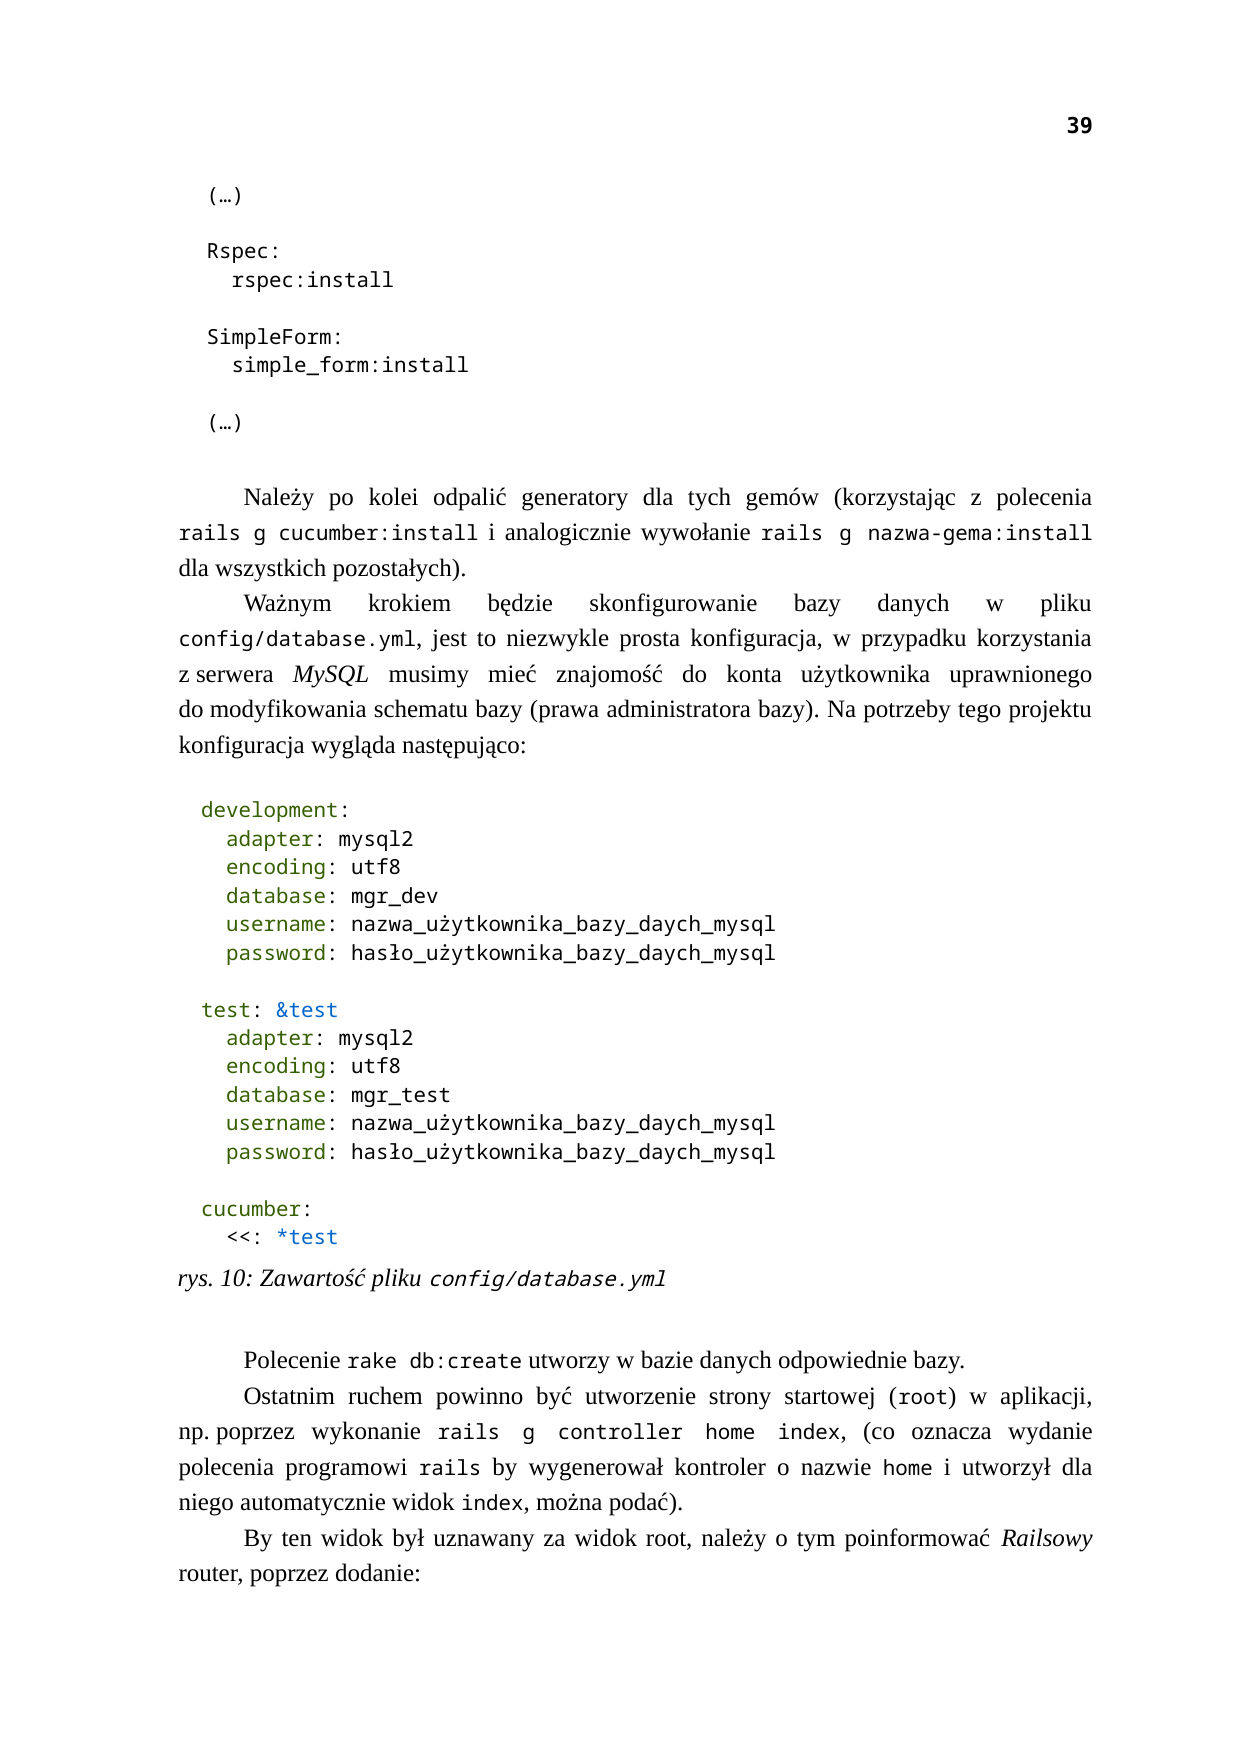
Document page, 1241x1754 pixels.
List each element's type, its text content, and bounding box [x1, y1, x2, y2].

text By ten widok był uznawany za widok root, należy o tym poinformować Railsowy router, poprzez dodanie: [178, 1518, 1093, 1588]
table_header (…) Rspec: rspec:install SimpleForm: simple_form:install (…) [177, 174, 1093, 441]
text Ostatnim ruchem powinno być utworzenie strony startowej (root) w aplikacji, np. poprzez wykonanie rails g controller home index, (co oznacza wydanie polecenia programowi rails by wygenerował kontroler o nazwie home i utworzył dla niego automatycznie widok index, można podać). [178, 1376, 1093, 1518]
text Należy po kolei odpalić generatory dla tych gemów (korzystając z polecenia rails g cucumber:install i analogicznie wywołanie rails g nazwa-gema:install dla wszystkich pozostałych). [178, 477, 1093, 583]
text rys. 10: Zawartość pliku config/database.yml [177, 1263, 1093, 1293]
text Ważnym krokiem będzie skonfigurowanie bazy danych w pliku config/database.yml, jest to niezwykle prosta konfiguracja, w przypadku korzystania z serwera MySQL musimy mieć znajomość do konta użytkownika uprawnionego do modyfikowania schematu bazy (prawa administratora bazy). Na potrzeby tego projektu konfiguracja wygląda następująco: [178, 583, 1093, 760]
text Polecenie rake db:create utworzy w bazie danych odpowiednie bazy. [178, 1341, 1093, 1376]
table_header development: adapter: mysql2 encoding: utf8 database: mgr_dev username: nazwa_użytkownika_bazy_daych_mysql password: hasło_użytkownika_bazy_daych_mysql test: &test adapter: mysql2 encoding: utf8 database: mgr_test username: nazwa_użytkownika_bazy_daych_mysql password: hasło_użytkownika_bazy_daych_mysql cucumber: <<: *test [177, 796, 1093, 1251]
